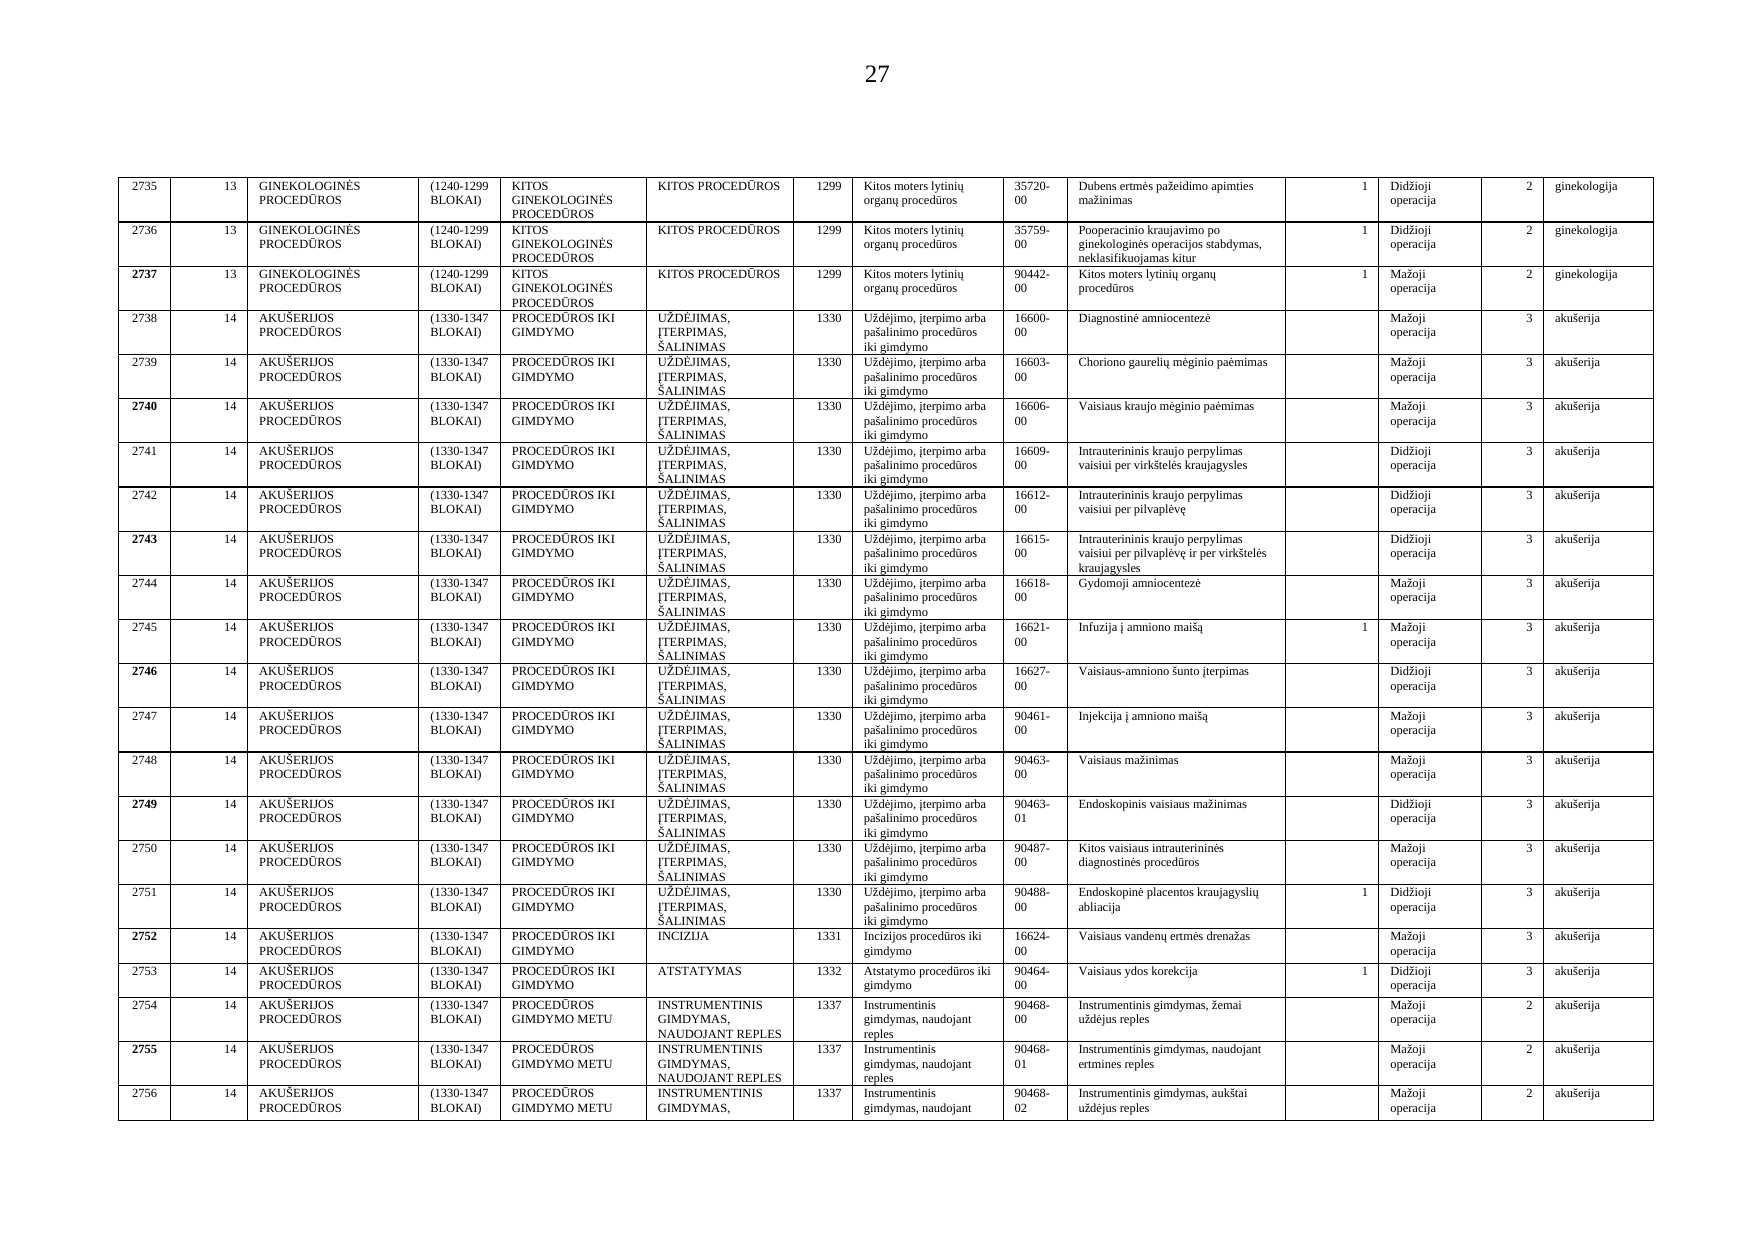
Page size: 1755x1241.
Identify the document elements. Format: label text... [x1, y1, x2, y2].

table_cell Didžioji operacija [1379, 664, 1481, 707]
table_cell Didžioji operacija [1379, 532, 1481, 575]
table_cell Didžioji operacija [1379, 178, 1481, 221]
table_cell Uždėjimo, įterpimo arba pašalinimo procedūros iki gimdymo [853, 841, 1003, 884]
table_cell (1330-1347 BLOKAI) [419, 998, 500, 1041]
table_cell 1332 [794, 964, 852, 997]
table_cell 90442-00 [1004, 267, 1067, 310]
table_cell Mažoji operacija [1379, 576, 1481, 619]
table_cell Intrauterininis kraujo perpylimas vaisiui per pilvaplėvę ir per virkštelės kraujagysles [1068, 532, 1285, 575]
table_cell 13 [171, 223, 247, 266]
table_cell Mažoji operacija [1379, 708, 1481, 751]
table_cell UŽDĖJIMAS, ĮTERPIMAS, ŠALINIMAS [647, 797, 793, 840]
table_cell akušerija [1544, 841, 1653, 884]
table_cell Mažoji operacija [1379, 620, 1481, 663]
table_cell 14 [171, 885, 247, 928]
table_cell Instrumentinis gimdymas, žemai uždėjus reples [1068, 998, 1285, 1041]
table_cell Dubens ertmės pažeidimo apimties mažinimas [1068, 178, 1285, 221]
table_cell 2 [1482, 998, 1543, 1041]
table_cell Uždėjimo, įterpimo arba pašalinimo procedūros iki gimdymo [853, 488, 1003, 531]
table_cell KITOS GINEKOLOGINĖS PROCEDŪROS [501, 223, 646, 266]
table_cell INCIZIJA [647, 929, 793, 962]
table_cell (1240-1299 BLOKAI) [419, 178, 500, 221]
table_cell GINEKOLOGINĖS PROCEDŪROS [248, 178, 418, 221]
table_cell Intrauterininis kraujo perpylimas vaisiui per virkštelės kraujagysles [1068, 443, 1285, 486]
table_cell Uždėjimo, įterpimo arba pašalinimo procedūros iki gimdymo [853, 797, 1003, 840]
table_cell akušerija [1544, 443, 1653, 486]
table_cell 14 [171, 1042, 247, 1085]
table_cell 90461-00 [1004, 708, 1067, 751]
table_cell PROCEDŪROS IKI GIMDYMO [501, 964, 646, 997]
table_cell 2756 [119, 1086, 170, 1119]
table_cell PROCEDŪROS GIMDYMO METU [501, 998, 646, 1041]
table_cell Mažoji operacija [1379, 1086, 1481, 1119]
table_cell Instrumentinis gimdymas, naudojant reples [853, 998, 1003, 1041]
table_cell akušerija [1544, 1086, 1653, 1119]
table_cell [1286, 1042, 1378, 1085]
table_cell PROCEDŪROS IKI GIMDYMO [501, 797, 646, 840]
table_cell [1286, 929, 1378, 962]
table_cell [1286, 708, 1378, 751]
table_cell AKUŠERIJOS PROCEDŪROS [248, 311, 418, 354]
table_cell Vaisiaus-amniono šunto įterpimas [1068, 664, 1285, 707]
table_cell 2753 [119, 964, 170, 997]
table_cell akušerija [1544, 964, 1653, 997]
table_cell AKUŠERIJOS PROCEDŪROS [248, 885, 418, 928]
table_cell Choriono gaurelių mėginio paėmimas [1068, 355, 1285, 398]
table_cell 1 [1286, 223, 1378, 266]
table_cell (1330-1347 BLOKAI) [419, 885, 500, 928]
table_cell GINEKOLOGINĖS PROCEDŪROS [248, 223, 418, 266]
table_cell [1286, 576, 1378, 619]
table_cell [1286, 355, 1378, 398]
table_cell AKUŠERIJOS PROCEDŪROS [248, 1042, 418, 1085]
table_cell 1331 [794, 929, 852, 962]
table_cell Diagnostinė amniocentezė [1068, 311, 1285, 354]
table_cell Kitos moters lytinių organų procedūros [1068, 267, 1285, 310]
table_cell INSTRUMENTINIS GIMDYMAS, NAUDOJANT REPLES [647, 1042, 793, 1085]
table_cell (1330-1347 BLOKAI) [419, 576, 500, 619]
table_cell 16606-00 [1004, 399, 1067, 442]
table_cell Uždėjimo, įterpimo arba pašalinimo procedūros iki gimdymo [853, 399, 1003, 442]
table_cell 3 [1482, 576, 1543, 619]
table_cell Vaisiaus kraujo mėginio paėmimas [1068, 399, 1285, 442]
table_cell 3 [1482, 488, 1543, 531]
table_cell AKUŠERIJOS PROCEDŪROS [248, 532, 418, 575]
table_cell 2755 [119, 1042, 170, 1085]
table_cell 16609-00 [1004, 443, 1067, 486]
table_cell Mažoji operacija [1379, 753, 1481, 796]
table_cell AKUŠERIJOS PROCEDŪROS [248, 841, 418, 884]
table_cell (1330-1347 BLOKAI) [419, 443, 500, 486]
table_cell (1330-1347 BLOKAI) [419, 488, 500, 531]
table_cell Mažoji operacija [1379, 841, 1481, 884]
table_cell 14 [171, 964, 247, 997]
table_cell 3 [1482, 841, 1543, 884]
table_cell akušerija [1544, 885, 1653, 928]
table_cell 2752 [119, 929, 170, 962]
table_cell Uždėjimo, įterpimo arba pašalinimo procedūros iki gimdymo [853, 885, 1003, 928]
table_cell Vaisiaus vandenų ertmės drenažas [1068, 929, 1285, 962]
table_cell [1286, 664, 1378, 707]
table_cell PROCEDŪROS IKI GIMDYMO [501, 443, 646, 486]
table_cell [1286, 998, 1378, 1041]
table_cell Mažoji operacija [1379, 929, 1481, 962]
table_cell 1337 [794, 1042, 852, 1085]
table_cell akušerija [1544, 797, 1653, 840]
table_cell Uždėjimo, įterpimo arba pašalinimo procedūros iki gimdymo [853, 664, 1003, 707]
table_cell 2 [1482, 267, 1543, 310]
table_cell UŽDĖJIMAS, ĮTERPIMAS, ŠALINIMAS [647, 311, 793, 354]
table_cell 14 [171, 841, 247, 884]
table_cell Atstatymo procedūros iki gimdymo [853, 964, 1003, 997]
table_cell ginekologija [1544, 223, 1653, 266]
table_cell AKUŠERIJOS PROCEDŪROS [248, 753, 418, 796]
table_cell (1330-1347 BLOKAI) [419, 929, 500, 962]
table_cell 2741 [119, 443, 170, 486]
table_cell 1330 [794, 797, 852, 840]
table_cell 14 [171, 664, 247, 707]
table_cell akušerija [1544, 998, 1653, 1041]
table_cell 14 [171, 797, 247, 840]
table_cell PROCEDŪROS IKI GIMDYMO [501, 708, 646, 751]
table_cell Infuzija į amniono maišą [1068, 620, 1285, 663]
table_cell 3 [1482, 443, 1543, 486]
table_cell KITOS GINEKOLOGINĖS PROCEDŪROS [501, 178, 646, 221]
table_cell [1286, 532, 1378, 575]
table_cell KITOS GINEKOLOGINĖS PROCEDŪROS [501, 267, 646, 310]
table_cell 1330 [794, 753, 852, 796]
table_cell Mažoji operacija [1379, 399, 1481, 442]
table_cell 14 [171, 355, 247, 398]
table_cell 13 [171, 267, 247, 310]
table_cell akušerija [1544, 576, 1653, 619]
table_cell 35720-00 [1004, 178, 1067, 221]
table_cell Uždėjimo, įterpimo arba pašalinimo procedūros iki gimdymo [853, 708, 1003, 751]
table_cell AKUŠERIJOS PROCEDŪROS [248, 488, 418, 531]
table_cell Uždėjimo, įterpimo arba pašalinimo procedūros iki gimdymo [853, 311, 1003, 354]
table_cell Kitos moters lytinių organų procedūros [853, 267, 1003, 310]
table_cell (1330-1347 BLOKAI) [419, 311, 500, 354]
table_cell (1330-1347 BLOKAI) [419, 1042, 500, 1085]
table_cell 2738 [119, 311, 170, 354]
table_cell Kitos moters lytinių organų procedūros [853, 223, 1003, 266]
table_cell Kitos moters lytinių organų procedūros [853, 178, 1003, 221]
table_cell AKUŠERIJOS PROCEDŪROS [248, 443, 418, 486]
table_cell 2746 [119, 664, 170, 707]
table_cell akušerija [1544, 1042, 1653, 1085]
table_cell 90468-02 [1004, 1086, 1067, 1119]
table_cell Didžioji operacija [1379, 885, 1481, 928]
table_cell [1286, 841, 1378, 884]
table_cell akušerija [1544, 753, 1653, 796]
table_cell Incizijos procedūros iki gimdymo [853, 929, 1003, 962]
table_cell KITOS PROCEDŪROS [647, 267, 793, 310]
table_cell Uždėjimo, įterpimo arba pašalinimo procedūros iki gimdymo [853, 532, 1003, 575]
table_cell 2743 [119, 532, 170, 575]
table_cell 14 [171, 753, 247, 796]
table_cell Uždėjimo, įterpimo arba pašalinimo procedūros iki gimdymo [853, 355, 1003, 398]
table_cell AKUŠERIJOS PROCEDŪROS [248, 664, 418, 707]
table_cell 1330 [794, 443, 852, 486]
table_cell AKUŠERIJOS PROCEDŪROS [248, 964, 418, 997]
table_cell (1240-1299 BLOKAI) [419, 223, 500, 266]
table_cell (1330-1347 BLOKAI) [419, 753, 500, 796]
table_cell 16618-00 [1004, 576, 1067, 619]
table_cell PROCEDŪROS IKI GIMDYMO [501, 355, 646, 398]
table_cell 14 [171, 998, 247, 1041]
table_cell 1337 [794, 1086, 852, 1119]
table_cell 3 [1482, 797, 1543, 840]
table_cell 14 [171, 399, 247, 442]
table_cell 1299 [794, 223, 852, 266]
table_cell (1330-1347 BLOKAI) [419, 964, 500, 997]
table_cell 1330 [794, 620, 852, 663]
table_cell (1330-1347 BLOKAI) [419, 841, 500, 884]
table_cell [1286, 797, 1378, 840]
table_cell 3 [1482, 885, 1543, 928]
table_cell ginekologija [1544, 267, 1653, 310]
table_cell 90468-01 [1004, 1042, 1067, 1085]
table_cell akušerija [1544, 311, 1653, 354]
table_cell 2750 [119, 841, 170, 884]
table_cell [1286, 753, 1378, 796]
table_cell (1330-1347 BLOKAI) [419, 664, 500, 707]
table_cell 2745 [119, 620, 170, 663]
table_cell Mažoji operacija [1379, 998, 1481, 1041]
table_cell Didžioji operacija [1379, 223, 1481, 266]
table_cell Uždėjimo, įterpimo arba pašalinimo procedūros iki gimdymo [853, 576, 1003, 619]
table_cell akušerija [1544, 664, 1653, 707]
table_cell 2739 [119, 355, 170, 398]
table_cell 2747 [119, 708, 170, 751]
table_cell PROCEDŪROS GIMDYMO METU [501, 1086, 646, 1119]
table_cell 16612-00 [1004, 488, 1067, 531]
table_cell 2744 [119, 576, 170, 619]
table_cell 90488-00 [1004, 885, 1067, 928]
table_cell (1240-1299 BLOKAI) [419, 267, 500, 310]
table_cell (1330-1347 BLOKAI) [419, 620, 500, 663]
table_cell AKUŠERIJOS PROCEDŪROS [248, 797, 418, 840]
table_cell Instrumentinis gimdymas, naudojant [853, 1086, 1003, 1119]
table_cell PROCEDŪROS IKI GIMDYMO [501, 929, 646, 962]
table_cell 3 [1482, 664, 1543, 707]
table_cell Injekcija į amniono maišą [1068, 708, 1285, 751]
table_cell Mažoji operacija [1379, 1042, 1481, 1085]
table_cell AKUŠERIJOS PROCEDŪROS [248, 620, 418, 663]
table_cell GINEKOLOGINĖS PROCEDŪROS [248, 267, 418, 310]
table_cell 1 [1286, 964, 1378, 997]
table_cell 13 [171, 178, 247, 221]
table_cell INSTRUMENTINIS GIMDYMAS, [647, 1086, 793, 1119]
table_cell UŽDĖJIMAS, ĮTERPIMAS, ŠALINIMAS [647, 708, 793, 751]
table_cell (1330-1347 BLOKAI) [419, 1086, 500, 1119]
table_cell Kitos vaisiaus intrauterininės diagnostinės procedūros [1068, 841, 1285, 884]
table_cell [1286, 443, 1378, 486]
table_cell 16615-00 [1004, 532, 1067, 575]
table_cell 2742 [119, 488, 170, 531]
table_cell PROCEDŪROS IKI GIMDYMO [501, 664, 646, 707]
table_cell AKUŠERIJOS PROCEDŪROS [248, 355, 418, 398]
table_cell PROCEDŪROS IKI GIMDYMO [501, 399, 646, 442]
table_cell 1299 [794, 267, 852, 310]
table_cell Uždėjimo, įterpimo arba pašalinimo procedūros iki gimdymo [853, 753, 1003, 796]
table_cell PROCEDŪROS IKI GIMDYMO [501, 488, 646, 531]
table_cell 14 [171, 929, 247, 962]
table_cell [1286, 399, 1378, 442]
table_cell PROCEDŪROS IKI GIMDYMO [501, 885, 646, 928]
table_cell Didžioji operacija [1379, 964, 1481, 997]
table_cell 90463-01 [1004, 797, 1067, 840]
table_cell KITOS PROCEDŪROS [647, 178, 793, 221]
table_cell 2740 [119, 399, 170, 442]
table_cell 90464-00 [1004, 964, 1067, 997]
table_cell AKUŠERIJOS PROCEDŪROS [248, 708, 418, 751]
table_cell 16624-00 [1004, 929, 1067, 962]
table_cell 1330 [794, 311, 852, 354]
table_cell 14 [171, 532, 247, 575]
table_cell Vaisiaus ydos korekcija [1068, 964, 1285, 997]
table_cell 16627-00 [1004, 664, 1067, 707]
table_cell 90487-00 [1004, 841, 1067, 884]
table_cell Didžioji operacija [1379, 797, 1481, 840]
table_cell akušerija [1544, 708, 1653, 751]
table_cell AKUŠERIJOS PROCEDŪROS [248, 998, 418, 1041]
table_cell 2749 [119, 797, 170, 840]
table_cell 2754 [119, 998, 170, 1041]
table_cell PROCEDŪROS IKI GIMDYMO [501, 753, 646, 796]
table_cell 3 [1482, 355, 1543, 398]
table_cell UŽDĖJIMAS, ĮTERPIMAS, ŠALINIMAS [647, 488, 793, 531]
table_cell PROCEDŪROS IKI GIMDYMO [501, 532, 646, 575]
table_cell [1286, 311, 1378, 354]
table_cell UŽDĖJIMAS, ĮTERPIMAS, ŠALINIMAS [647, 399, 793, 442]
table_cell 2737 [119, 267, 170, 310]
table_cell (1330-1347 BLOKAI) [419, 399, 500, 442]
table_cell 3 [1482, 964, 1543, 997]
table_cell [1286, 488, 1378, 531]
table_cell 3 [1482, 929, 1543, 962]
table_cell Mažoji operacija [1379, 311, 1481, 354]
table_cell akušerija [1544, 620, 1653, 663]
table_cell 1 [1286, 267, 1378, 310]
table_cell PROCEDŪROS IKI GIMDYMO [501, 620, 646, 663]
table_cell UŽDĖJIMAS, ĮTERPIMAS, ŠALINIMAS [647, 885, 793, 928]
table_cell PROCEDŪROS IKI GIMDYMO [501, 576, 646, 619]
table_cell Endoskopinis vaisiaus mažinimas [1068, 797, 1285, 840]
table_cell 1330 [794, 488, 852, 531]
table_cell 2736 [119, 223, 170, 266]
table_cell (1330-1347 BLOKAI) [419, 355, 500, 398]
table_cell 2751 [119, 885, 170, 928]
table_cell 1330 [794, 885, 852, 928]
table_cell 14 [171, 443, 247, 486]
table_cell 14 [171, 620, 247, 663]
table_cell 2 [1482, 178, 1543, 221]
table_cell akušerija [1544, 532, 1653, 575]
table_cell PROCEDŪROS IKI GIMDYMO [501, 841, 646, 884]
table_cell 3 [1482, 620, 1543, 663]
table_cell 35759-00 [1004, 223, 1067, 266]
table_cell UŽDĖJIMAS, ĮTERPIMAS, ŠALINIMAS [647, 443, 793, 486]
table_cell Pooperacinio kraujavimo po ginekologinės operacijos stabdymas, neklasifikuojamas kitur [1068, 223, 1285, 266]
table_cell Mažoji operacija [1379, 267, 1481, 310]
table_cell Vaisiaus mažinimas [1068, 753, 1285, 796]
table_cell akušerija [1544, 399, 1653, 442]
table_cell 2 [1482, 1042, 1543, 1085]
table_cell UŽDĖJIMAS, ĮTERPIMAS, ŠALINIMAS [647, 532, 793, 575]
table_cell INSTRUMENTINIS GIMDYMAS, NAUDOJANT REPLES [647, 998, 793, 1041]
table_cell Instrumentinis gimdymas, aukštai uždėjus reples [1068, 1086, 1285, 1119]
table_cell 3 [1482, 399, 1543, 442]
table_cell 1 [1286, 620, 1378, 663]
table_cell akušerija [1544, 355, 1653, 398]
table_cell UŽDĖJIMAS, ĮTERPIMAS, ŠALINIMAS [647, 620, 793, 663]
table_cell 14 [171, 311, 247, 354]
table_cell 90468-00 [1004, 998, 1067, 1041]
table_cell 14 [171, 1086, 247, 1119]
table_cell AKUŠERIJOS PROCEDŪROS [248, 1086, 418, 1119]
table_cell 1330 [794, 708, 852, 751]
table_cell 16603-00 [1004, 355, 1067, 398]
table_cell (1330-1347 BLOKAI) [419, 532, 500, 575]
table_cell Mažoji operacija [1379, 355, 1481, 398]
table_cell 1330 [794, 399, 852, 442]
table_cell 1 [1286, 885, 1378, 928]
table_cell Didžioji operacija [1379, 443, 1481, 486]
table_cell 90463-00 [1004, 753, 1067, 796]
table_cell 3 [1482, 532, 1543, 575]
table_cell 2 [1482, 1086, 1543, 1119]
table_cell akušerija [1544, 929, 1653, 962]
table_cell 1299 [794, 178, 852, 221]
table_cell 16621-00 [1004, 620, 1067, 663]
table_cell 1337 [794, 998, 852, 1041]
table_cell 3 [1482, 311, 1543, 354]
table_cell Uždėjimo, įterpimo arba pašalinimo procedūros iki gimdymo [853, 620, 1003, 663]
table_cell [1286, 1086, 1378, 1119]
table_cell AKUŠERIJOS PROCEDŪROS [248, 576, 418, 619]
table_cell UŽDĖJIMAS, ĮTERPIMAS, ŠALINIMAS [647, 664, 793, 707]
table_cell ginekologija [1544, 178, 1653, 221]
table_cell Didžioji operacija [1379, 488, 1481, 531]
table_cell UŽDĖJIMAS, ĮTERPIMAS, ŠALINIMAS [647, 753, 793, 796]
table_cell UŽDĖJIMAS, ĮTERPIMAS, ŠALINIMAS [647, 355, 793, 398]
table_cell 1330 [794, 532, 852, 575]
table_cell 14 [171, 576, 247, 619]
table_cell UŽDĖJIMAS, ĮTERPIMAS, ŠALINIMAS [647, 841, 793, 884]
table_cell 3 [1482, 708, 1543, 751]
table_cell 1330 [794, 355, 852, 398]
table_cell 1 [1286, 178, 1378, 221]
table_cell PROCEDŪROS GIMDYMO METU [501, 1042, 646, 1085]
table_cell 2735 [119, 178, 170, 221]
table_cell Uždėjimo, įterpimo arba pašalinimo procedūros iki gimdymo [853, 443, 1003, 486]
table_cell 14 [171, 488, 247, 531]
table_cell AKUŠERIJOS PROCEDŪROS [248, 929, 418, 962]
table_cell Endoskopinė placentos kraujagyslių abliacija [1068, 885, 1285, 928]
table_cell Instrumentinis gimdymas, naudojant ertmines reples [1068, 1042, 1285, 1085]
table_cell akušerija [1544, 488, 1653, 531]
table_cell 1330 [794, 664, 852, 707]
table_cell 1330 [794, 576, 852, 619]
table_cell Gydomoji amniocentezė [1068, 576, 1285, 619]
table_cell Intrauterininis kraujo perpylimas vaisiui per pilvaplėvę [1068, 488, 1285, 531]
table_cell 2 [1482, 223, 1543, 266]
table_cell UŽDĖJIMAS, ĮTERPIMAS, ŠALINIMAS [647, 576, 793, 619]
table_cell ATSTATYMAS [647, 964, 793, 997]
table_cell 3 [1482, 753, 1543, 796]
table_cell (1330-1347 BLOKAI) [419, 708, 500, 751]
table_cell 14 [171, 708, 247, 751]
table_cell 16600-00 [1004, 311, 1067, 354]
table_cell Instrumentinis gimdymas, naudojant reples [853, 1042, 1003, 1085]
table_cell PROCEDŪROS IKI GIMDYMO [501, 311, 646, 354]
table_cell 2748 [119, 753, 170, 796]
table_cell KITOS PROCEDŪROS [647, 223, 793, 266]
table_cell AKUŠERIJOS PROCEDŪROS [248, 399, 418, 442]
table_cell 1330 [794, 841, 852, 884]
table_cell (1330-1347 BLOKAI) [419, 797, 500, 840]
